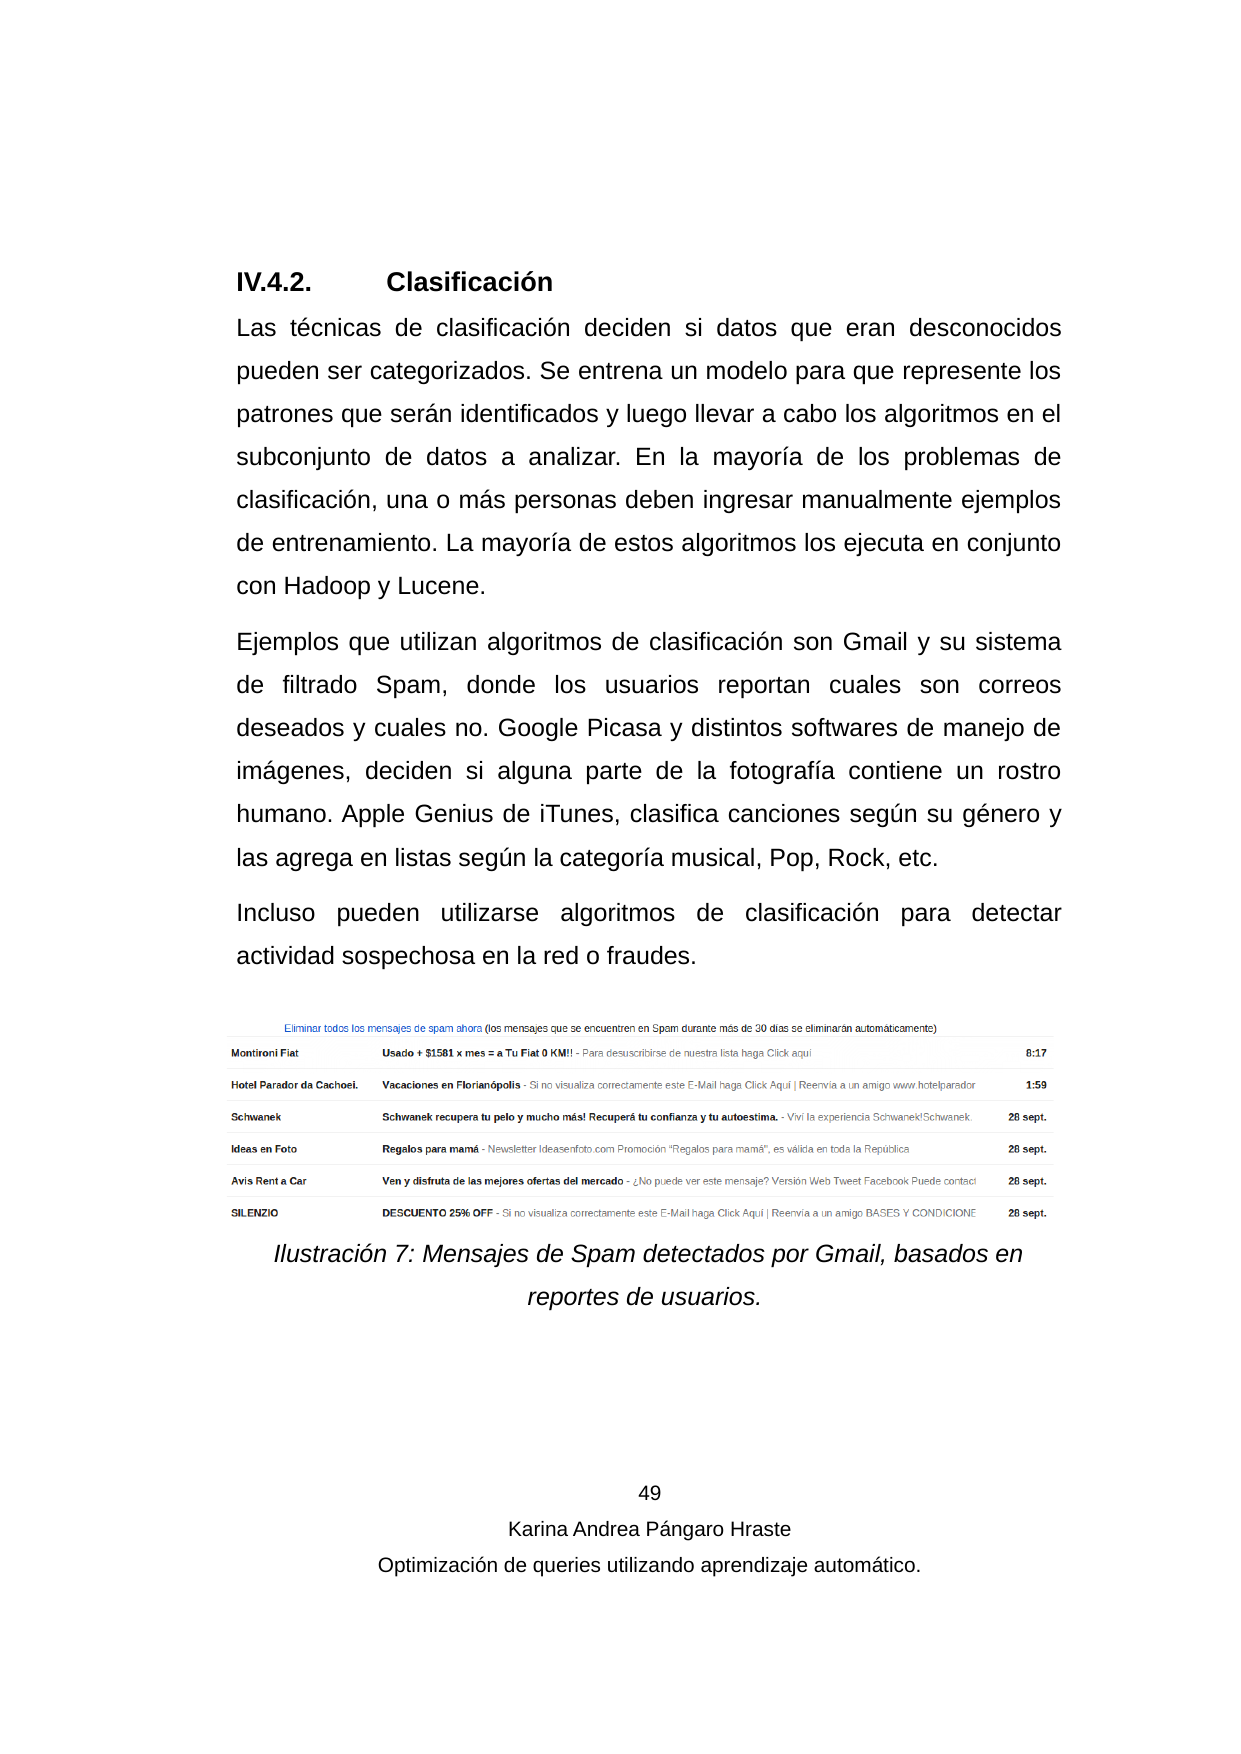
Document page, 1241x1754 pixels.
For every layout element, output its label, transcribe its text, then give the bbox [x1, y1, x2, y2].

text Las técnicas de clasificación deciden si datos que eran desconocidos pueden ser categorizados. Se entrena un modelo para que represente los patrones que serán identificados y luego llevar a cabo los algoritmos en el subconjunto de datos a analizar. En la mayoría de los problemas de clasificación, una o más personas deben ingresar manualmente ejemplos de entrenamiento. La mayoría de estos algoritmos los ejecuta en conjunto con Hadoop y Lucene. [236, 313, 1063, 600]
text Ilustración 7: Mensajes de Spam detectados por Gmail, basados en reportes de usuarios. [236, 997, 1063, 1310]
picture [226, 1021, 1054, 1225]
text Ejemplos que utilizan algoritmos de clasificación son Gmail y su sistema de filtrado Spam, donde los usuarios reportan cuales son correos deseados y cuales no. Google Picasa y distintos softwares de manejo de imágenes, deciden si alguna parte de la fotografía contiene un rostro humano. Apple Genius de iTunes, clasifica canciones según su género y las agrega en listas según la categoría musical, Pop, Rock, etc. [236, 627, 1063, 871]
subtitle Clasificación [236, 266, 1063, 297]
text Incluso pueden utilizarse algoritmos de clasificación para detectar actividad sospechosa en la red o fraudes. [236, 898, 1063, 970]
